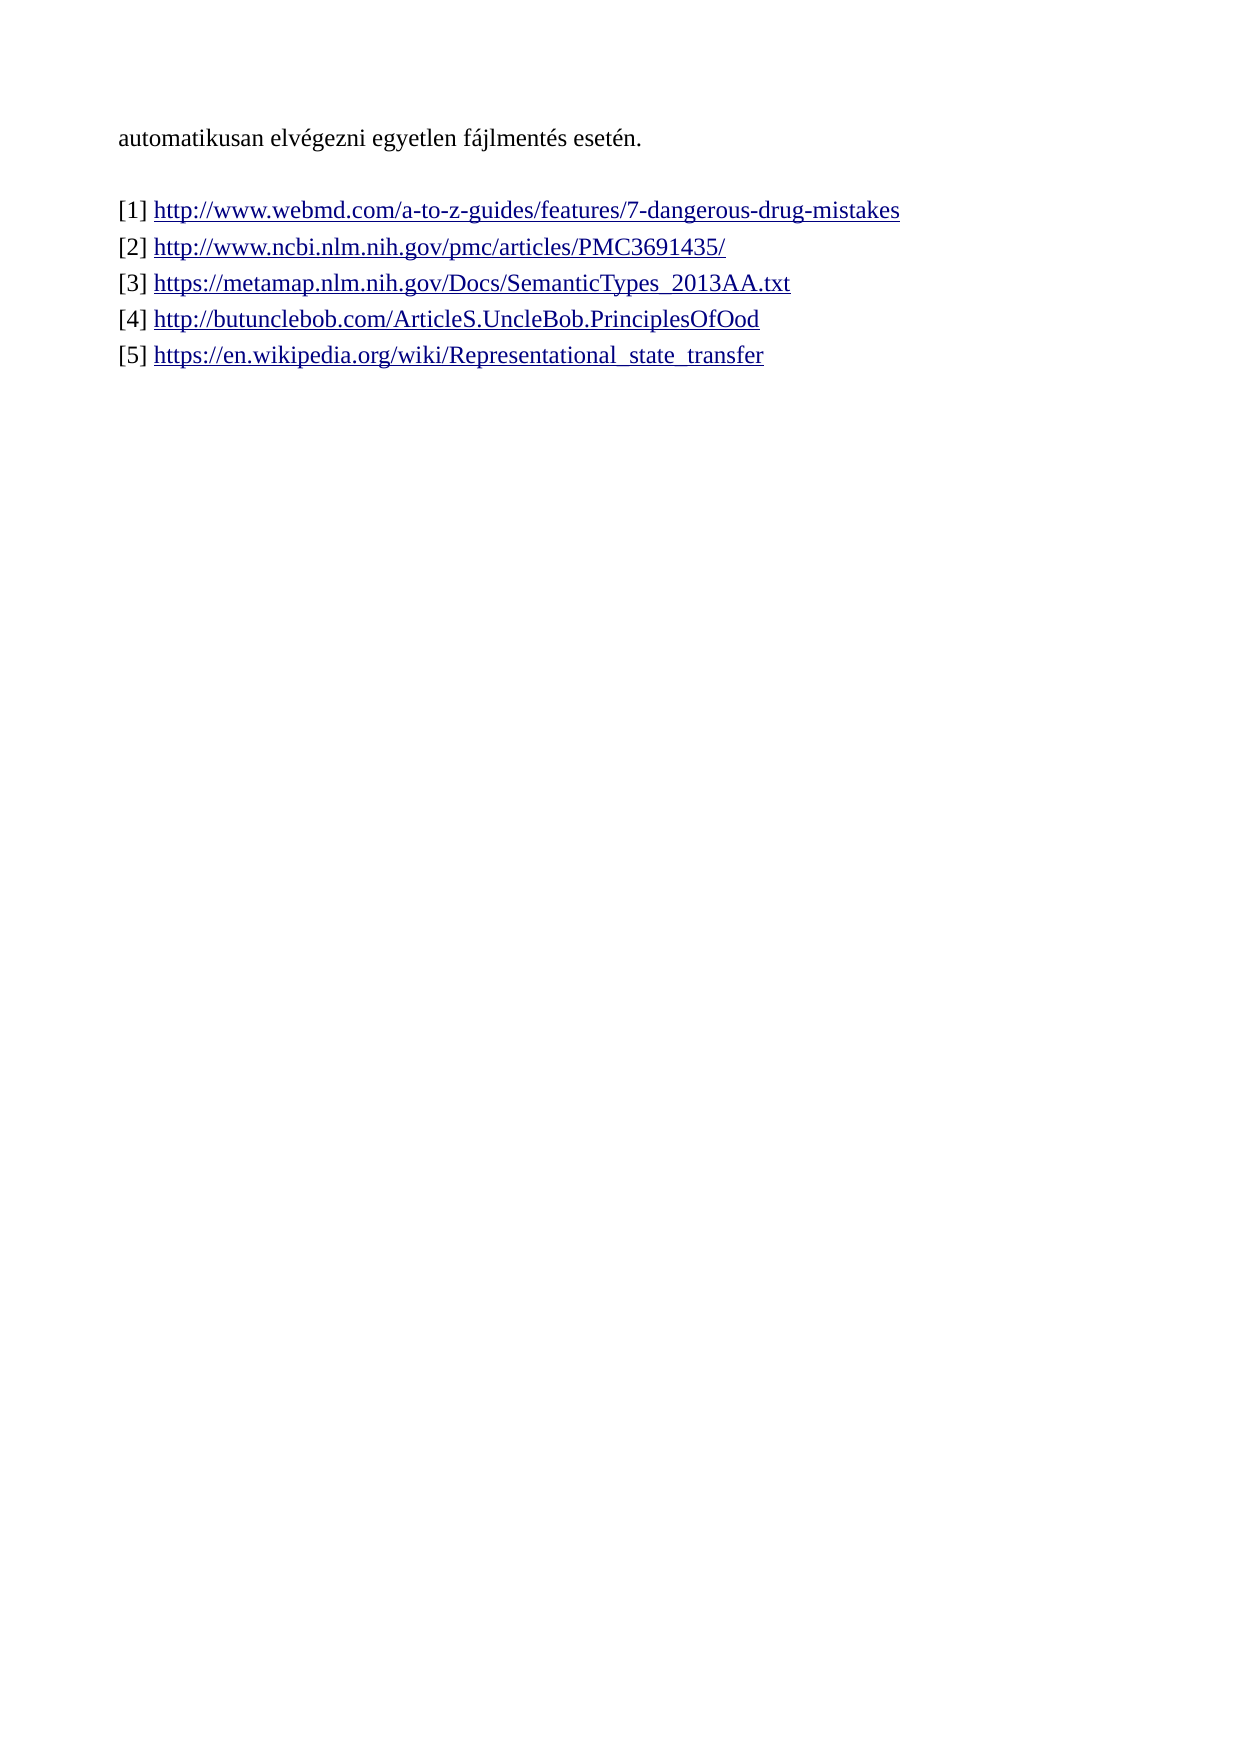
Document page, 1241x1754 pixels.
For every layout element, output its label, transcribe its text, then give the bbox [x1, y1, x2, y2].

text [1] http://www.webmd.com/a-to-z-guides/features/7-dangerous-drug-mistakes [118, 190, 1122, 226]
text [3] https://metamap.nlm.nih.gov/Docs/SemanticTypes_2013AA.txt [118, 262, 1122, 298]
text [4] http://butunclebob.com/ArticleS.UncleBob.PrinciplesOfOod [118, 298, 1122, 334]
text [2] http://www.ncbi.nlm.nih.gov/pmc/articles/PMC3691435/ [118, 226, 1122, 262]
text automatikusan elvégezni egyetlen fájlmentés esetén. [118, 118, 1122, 154]
text [5] https://en.wikipedia.org/wiki/Representational_state_transfer [118, 334, 1122, 370]
